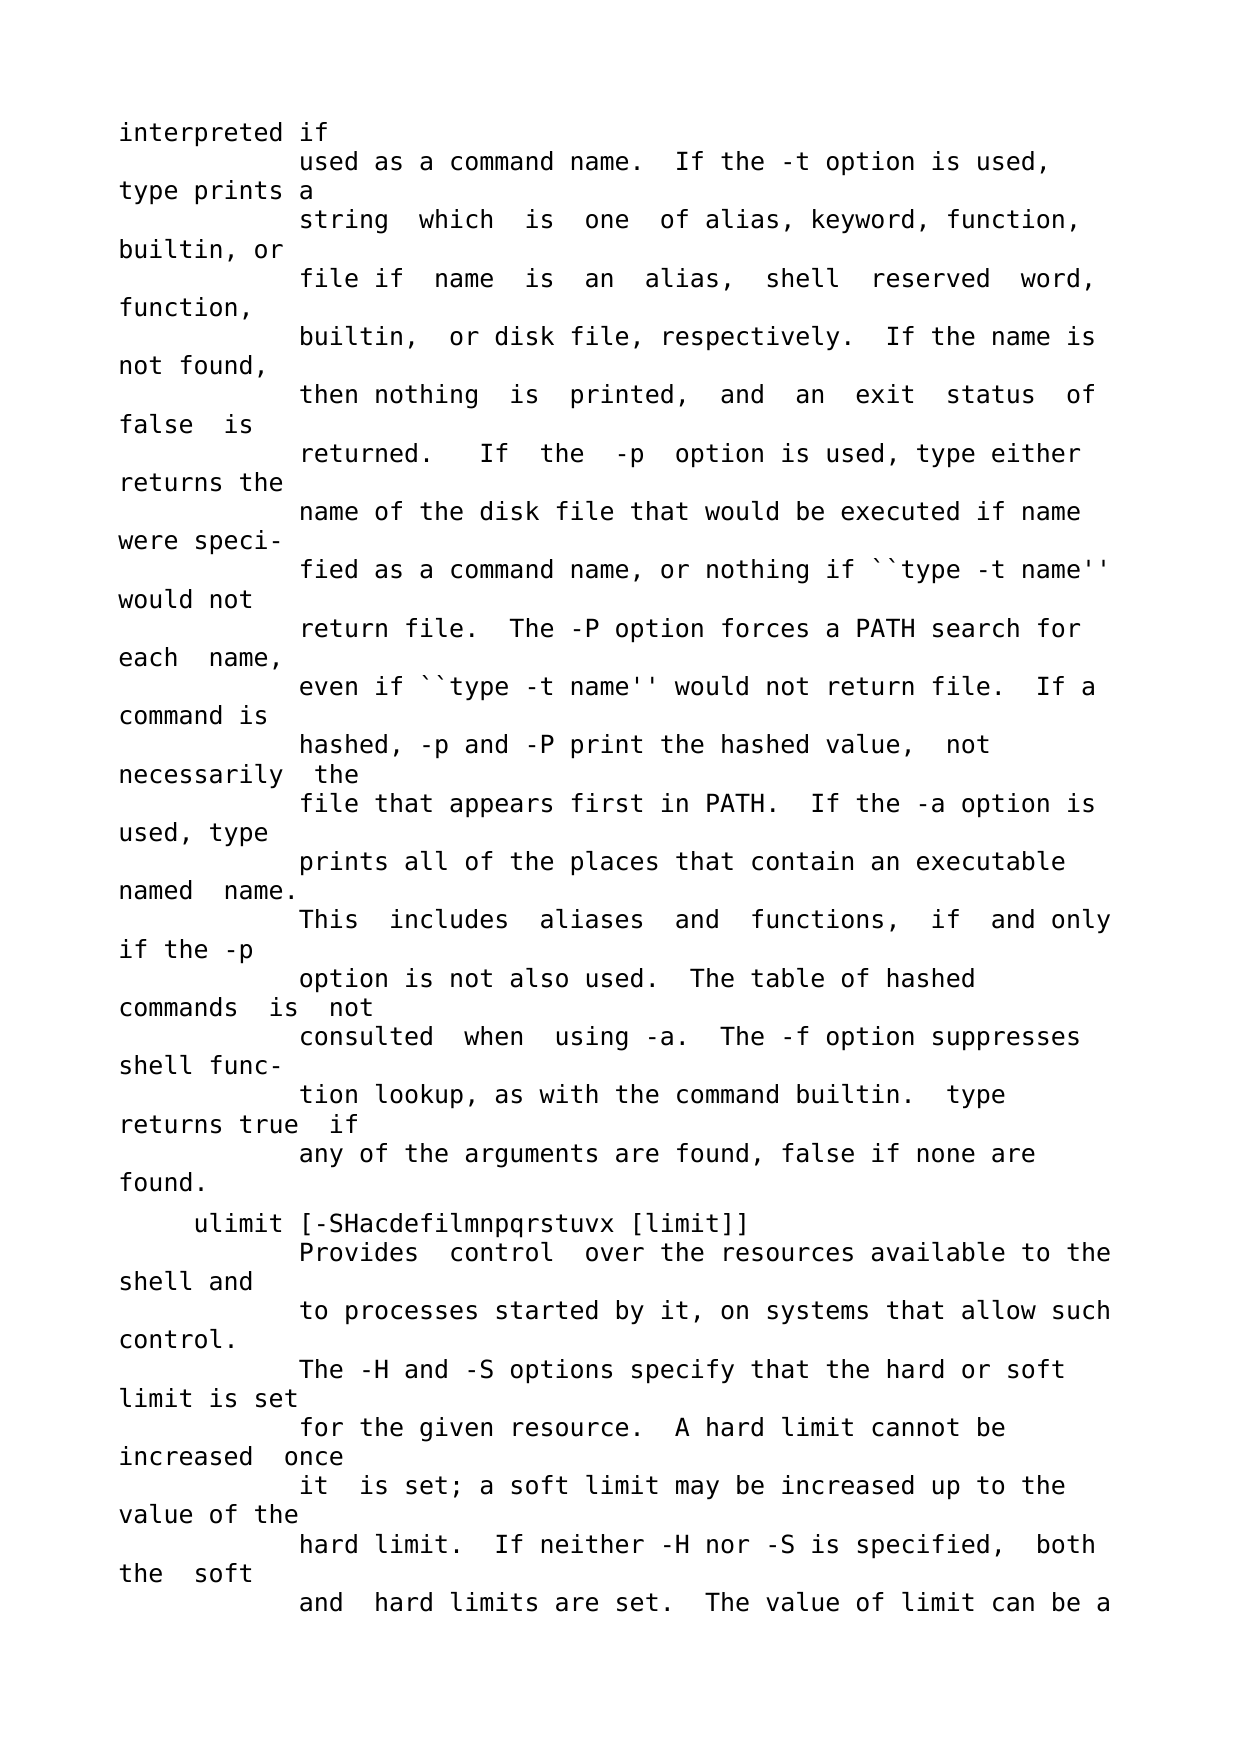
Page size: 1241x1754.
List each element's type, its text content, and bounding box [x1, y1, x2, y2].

text interpreted if used as a command name. If the -t option is used, type prints a string which is one of alias, keyword, function, builtin, or file if name is an alias, shell reserved word, function, builtin, or disk file, respectively. If the name is not found, then nothing is printed, and an exit status of false is returned. If the -p option is used, type either returns the name of the disk file that would be executed if name were speci- fied as a command name, or nothing if ``type -t name'' would not return file. The -P option forces a PATH search for each name, even if ``type -t name'' would not return file. If a command is hashed, -p and -P print the hashed value, not necessarily the file that appears first in PATH. If the -a option is used, type prints all of the places that contain an executable named name. This includes aliases and functions, if and only if the -p option is not also used. The table of hashed commands is not consulted when using -a. The -f option suppresses shell func- tion lookup, as with the command builtin. type returns true if any of the arguments are found, false if none are found. [118, 118, 1122, 1197]
text ulimit [-SHacdefilmnpqrstuvx [limit]] Provides control over the resources available to the shell and to processes started by it, on systems that allow such control. The -H and -S options specify that the hard or soft limit is set for the given resource. A hard limit cannot be increased once it is set; a soft limit may be increased up to the value of the hard limit. If neither -H nor -S is specified, both the soft and hard limits are set. The value of limit can be a [118, 1209, 1122, 1617]
